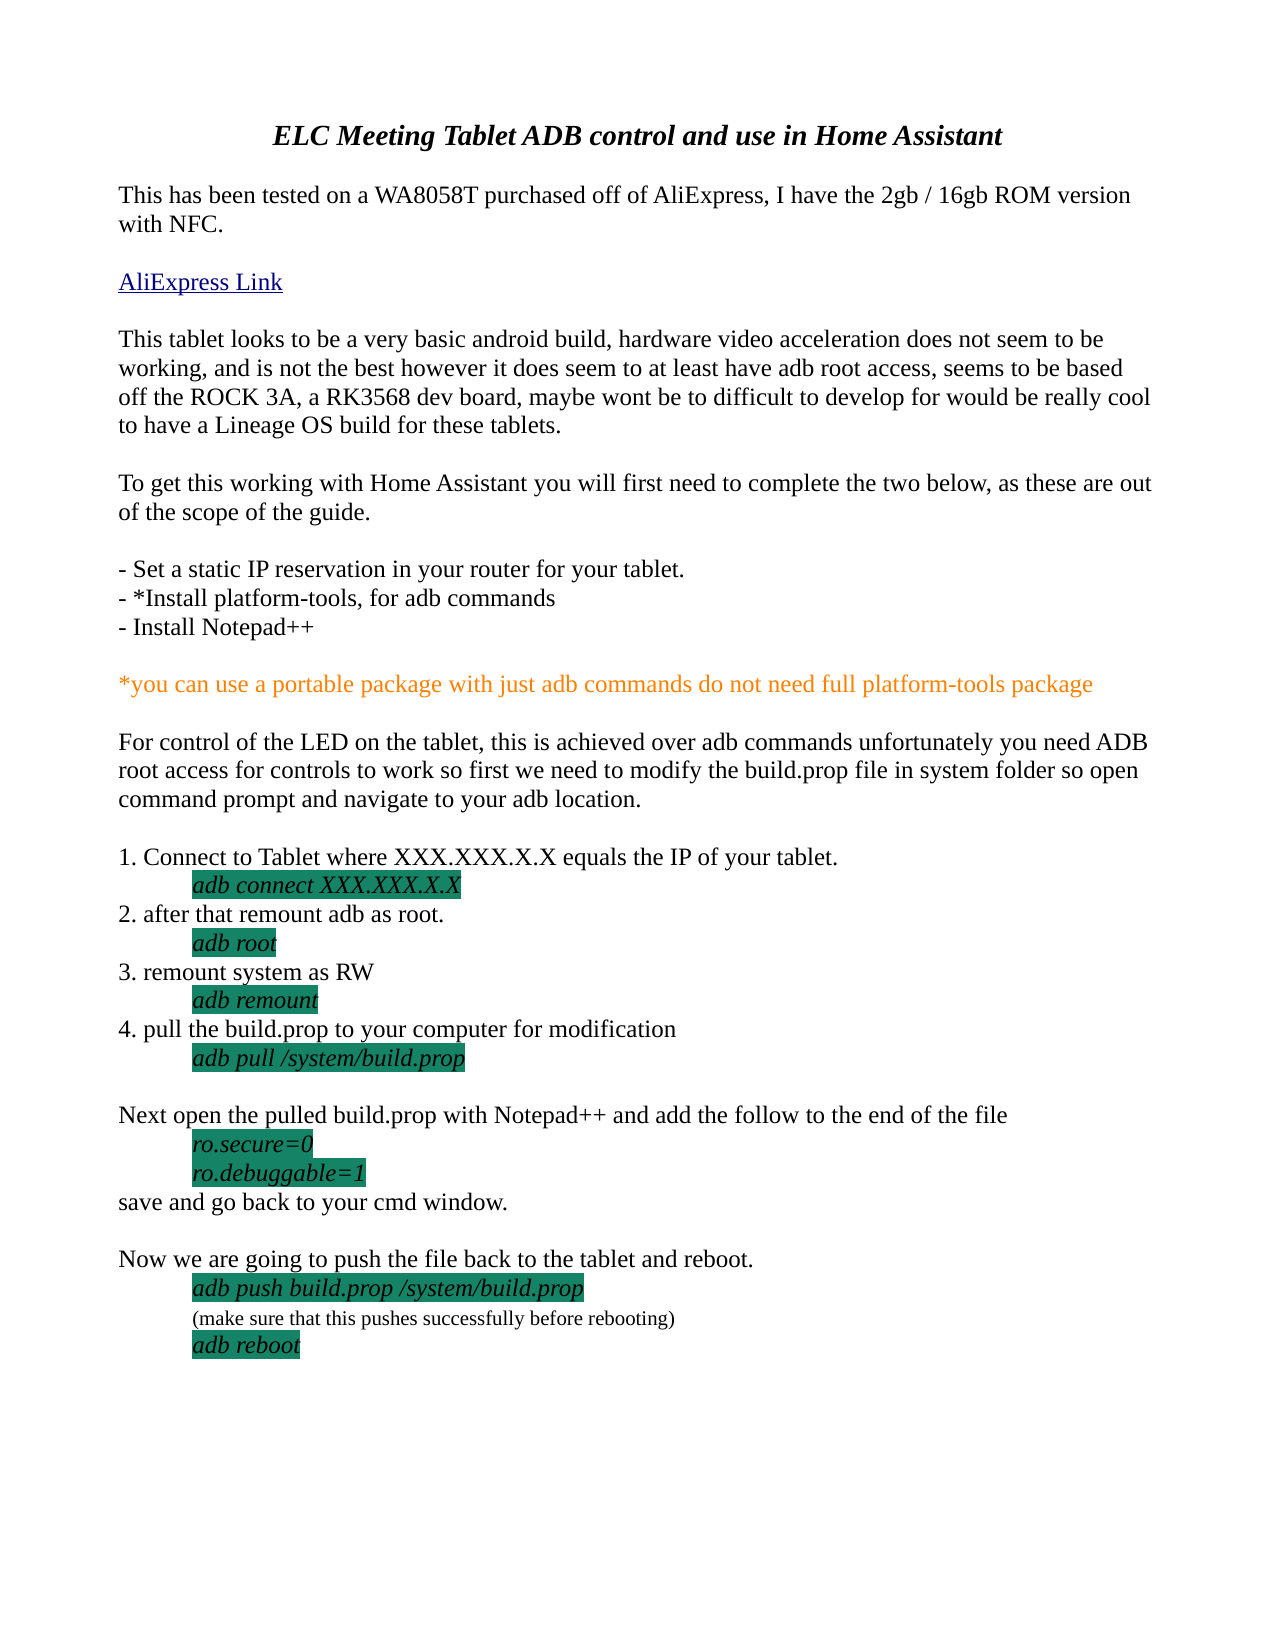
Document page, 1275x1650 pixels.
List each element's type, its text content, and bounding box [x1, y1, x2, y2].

text Next open the pulled build.prop with Notepad++ and add the follow to the end of the file [118, 1100, 1157, 1129]
text ELC Meeting Tablet ADB control and use in Home Assistant [118, 118, 1157, 152]
text (make sure that this pushes successfully before rebooting) [118, 1302, 1157, 1330]
text adb push build.prop /system/build.prop [118, 1273, 1157, 1302]
text adb root [118, 928, 1157, 957]
text 4. pull the build.prop to your computer for modification [118, 1014, 1157, 1043]
text 3. remount system as RW [118, 957, 1157, 985]
text adb reboot [118, 1330, 1157, 1359]
text - Set a static IP reservation in your router for your tablet. [118, 554, 1157, 583]
text adb pull /system/build.prop [118, 1043, 1157, 1072]
text *you can use a portable package with just adb commands do not need full platform-tools package [118, 669, 1157, 698]
text - *Install platform-tools, for adb commands [118, 583, 1157, 612]
text - Install Notepad++ [118, 612, 1157, 640]
text To get this working with Home Assistant you will first need to complete the two below, as these are out of the scope of the guide. [118, 468, 1157, 554]
text This tablet looks to be a very basic android build, hardware video acceleration does not seem to be working, and is not the best however it does seem to at least have adb root access, seems to be based off the ROCK 3A, a RK3568 dev board, maybe wont be to difficult to develop for would be really cool to have a Lineage OS build for these tablets. [118, 324, 1157, 439]
text For control of the LED on the tablet, this is achieved over adb commands unfortunately you need ADB root access for controls to work so first we need to modify the build.prop file in system folder so open command prompt and navigate to your adb location. [118, 727, 1157, 813]
text 2. after that remount adb as root. [118, 899, 1157, 928]
text adb remount [118, 985, 1157, 1014]
text 1. Connect to Tablet where XXX.XXX.X.X equals the IP of your tablet. adb connect XXX.XXX.X.X [118, 842, 1157, 899]
text ro.secure=0 ro.debuggable=1 [118, 1129, 1157, 1187]
text save and go back to your cmd window. [118, 1187, 1157, 1215]
text AliExpress Link [118, 267, 1157, 295]
text Now we are going to push the file back to the tablet and reboot. [118, 1244, 1157, 1273]
text This has been tested on a WA8058T purchased off of AliExpress, I have the 2gb / 16gb ROM version with NFC. [118, 180, 1157, 238]
